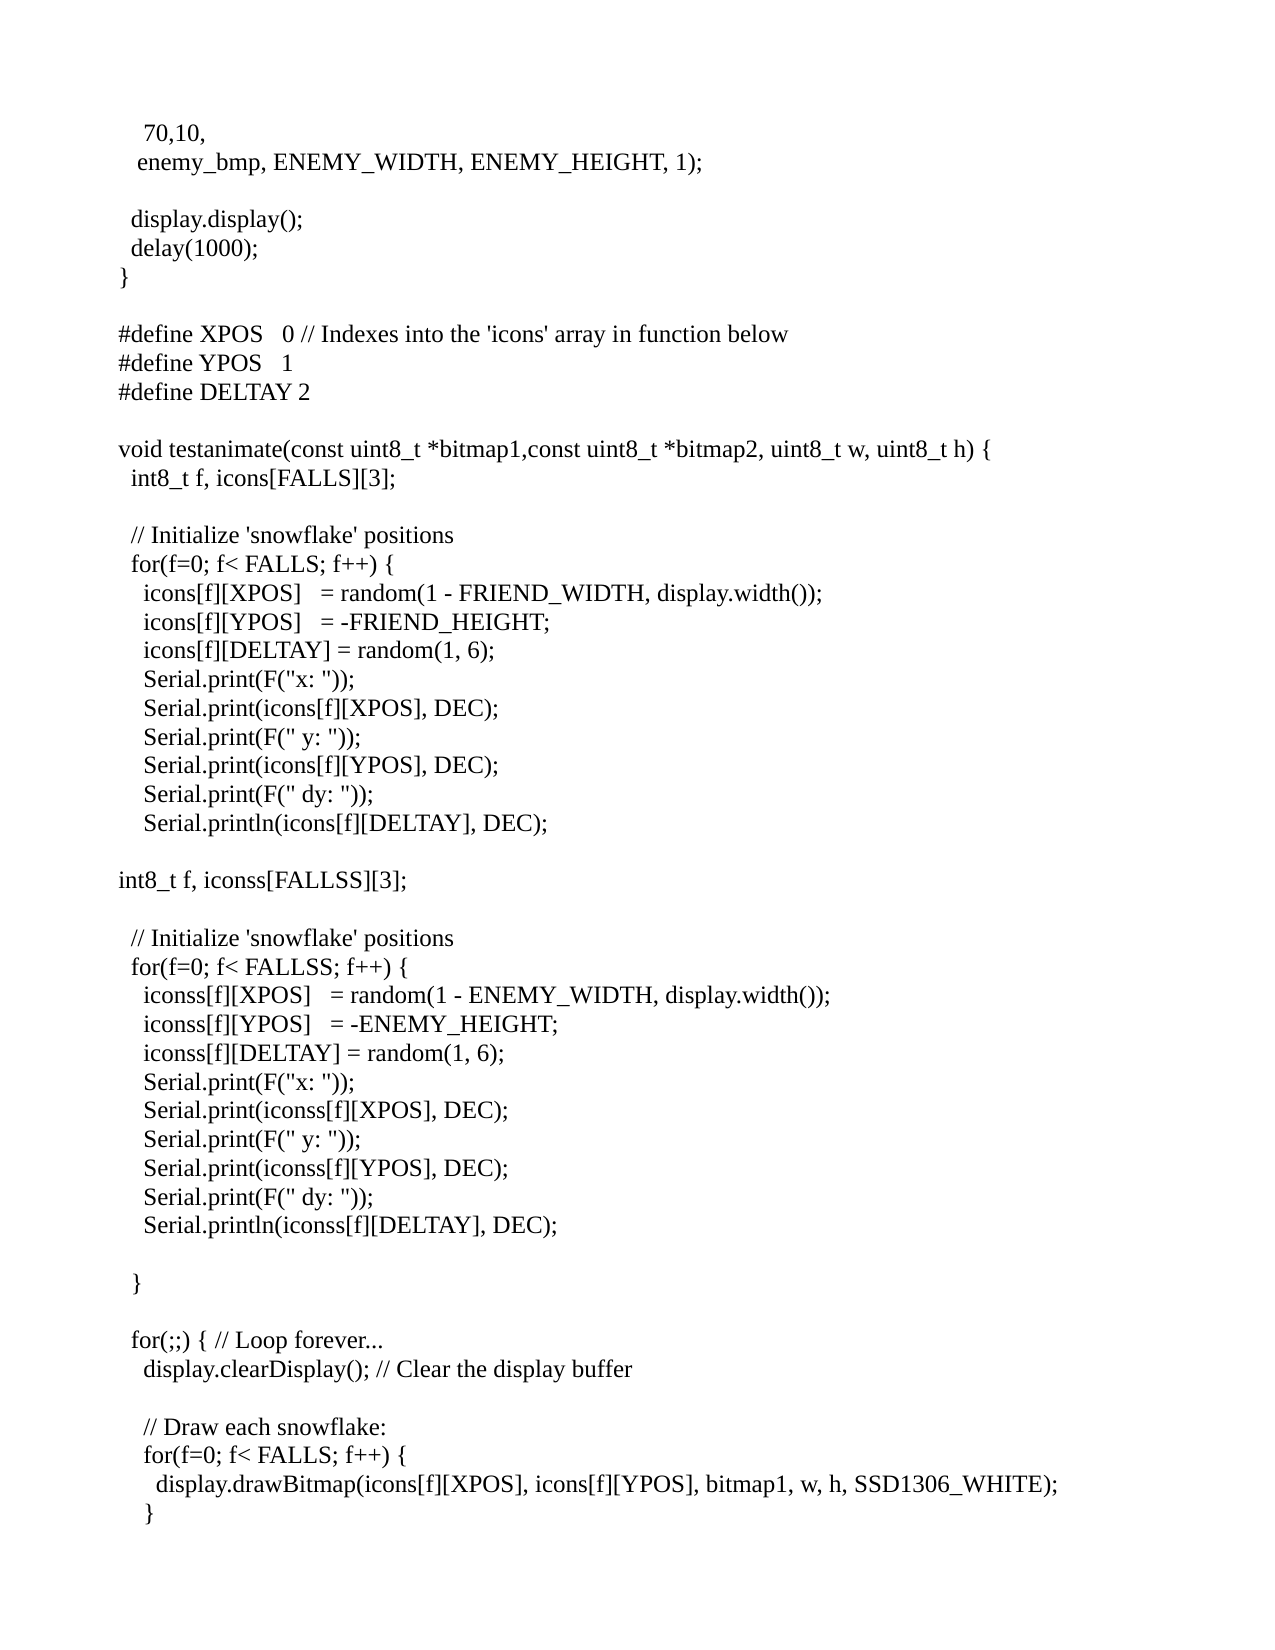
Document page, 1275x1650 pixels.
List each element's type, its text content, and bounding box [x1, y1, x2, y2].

text Serial.print(icons[f][XPOS], DEC); [118, 693, 1157, 722]
text icons[f][YPOS] = -FRIEND_HEIGHT; [118, 607, 1157, 636]
text } [118, 1268, 1157, 1297]
text iconss[f][YPOS] = -ENEMY_HEIGHT; [118, 1009, 1157, 1038]
text display.drawBitmap(icons[f][XPOS], icons[f][YPOS], bitmap1, w, h, SSD1306_WHITE); [118, 1469, 1157, 1498]
text Serial.print(F(" y: ")); [118, 722, 1157, 751]
text } [118, 1498, 1157, 1527]
text display.display(); [118, 204, 1157, 233]
text Serial.print(F(" y: ")); [118, 1124, 1157, 1153]
text int8_t f, iconss[FALLSS][3]; [118, 866, 1157, 894]
text Serial.print(F(" dy: ")); [118, 1182, 1157, 1211]
text iconss[f][DELTAY] = random(1, 6); [118, 1038, 1157, 1067]
text for(f=0; f< FALLSS; f++) { [118, 952, 1157, 981]
text display.clearDisplay(); // Clear the display buffer [118, 1354, 1157, 1383]
text Serial.print(F("x: ")); [118, 664, 1157, 693]
text for(;;) { // Loop forever... [118, 1326, 1157, 1354]
text Serial.print(icons[f][YPOS], DEC); [118, 751, 1157, 779]
text enemy_bmp, ENEMY_WIDTH, ENEMY_HEIGHT, 1); [118, 147, 1157, 176]
text Serial.print(iconss[f][XPOS], DEC); [118, 1096, 1157, 1124]
text void testanimate(const uint8_t *bitmap1,const uint8_t *bitmap2, uint8_t w, uint8_t h) { [118, 434, 1157, 463]
text #define YPOS 1 [118, 348, 1157, 377]
text for(f=0; f< FALLS; f++) { [118, 549, 1157, 578]
text 70,10, [118, 118, 1157, 147]
text #define XPOS 0 // Indexes into the 'icons' array in function below [118, 319, 1157, 348]
text for(f=0; f< FALLS; f++) { [118, 1441, 1157, 1469]
text // Draw each snowflake: [118, 1412, 1157, 1441]
text // Initialize 'snowflake' positions [118, 521, 1157, 549]
text icons[f][XPOS] = random(1 - FRIEND_WIDTH, display.width()); [118, 578, 1157, 607]
text Serial.print(F(" dy: ")); [118, 779, 1157, 808]
text Serial.println(iconss[f][DELTAY], DEC); [118, 1211, 1157, 1239]
text Serial.println(icons[f][DELTAY], DEC); [118, 808, 1157, 837]
text icons[f][DELTAY] = random(1, 6); [118, 636, 1157, 664]
text } [118, 262, 1157, 291]
text delay(1000); [118, 233, 1157, 262]
text Serial.print(iconss[f][YPOS], DEC); [118, 1153, 1157, 1182]
text Serial.print(F("x: ")); [118, 1067, 1157, 1096]
text #define DELTAY 2 [118, 377, 1157, 406]
text // Initialize 'snowflake' positions [118, 923, 1157, 952]
text int8_t f, icons[FALLS][3]; [118, 463, 1157, 492]
text iconss[f][XPOS] = random(1 - ENEMY_WIDTH, display.width()); [118, 981, 1157, 1009]
